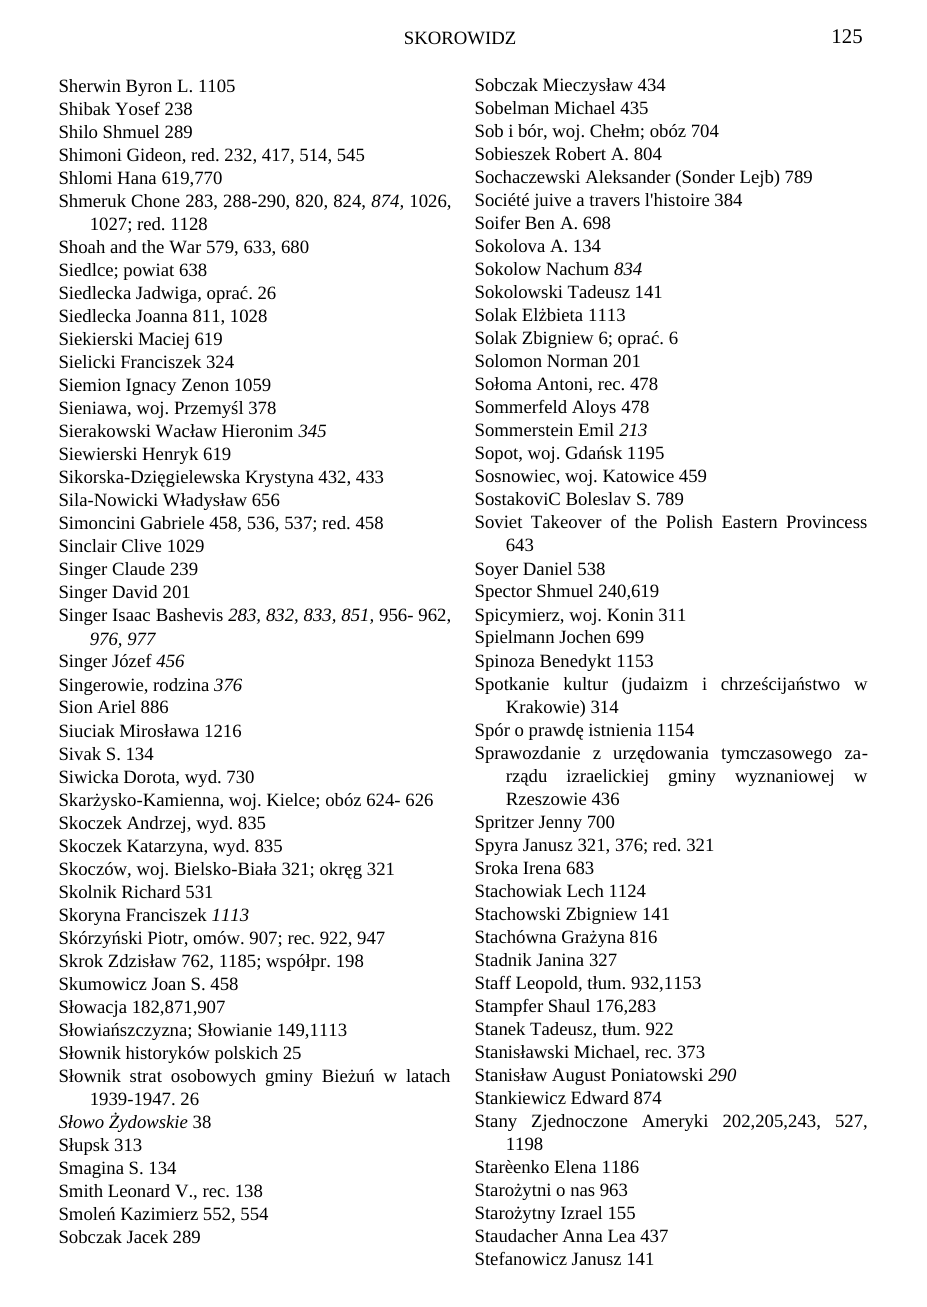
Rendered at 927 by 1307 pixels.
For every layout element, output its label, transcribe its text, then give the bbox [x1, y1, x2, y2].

text Skoczek Andrzej, wyd. 835 [58, 812, 451, 833]
text Skoryna Franciszek 1113 [58, 904, 451, 925]
text SostakoviC Boleslav S. 789 [474, 488, 868, 510]
text Simoncini Gabriele 458, 536, 537; red. 458 [58, 512, 451, 534]
text Spyra Janusz 321, 376; red. 321 [474, 834, 868, 855]
text Spector Shmuel 240,619 [474, 580, 868, 602]
text Sivak S. 134 [58, 742, 451, 764]
text Smith Leonard V., rec. 138 [58, 1180, 451, 1201]
text Sommerstein Emil 213 [474, 419, 868, 441]
text Sierakowski Wacław Hieronim 345 [58, 420, 451, 442]
text Sobczak Mieczysław 434 [474, 74, 868, 96]
text Sroka Irena 683 [474, 857, 868, 878]
text SKOROWIDZ [404, 27, 520, 48]
text Sosnowiec, woj. Katowice 459 [474, 465, 868, 487]
text Słupsk 313 [58, 1134, 451, 1155]
text Starożytni o nas 963 [474, 1179, 868, 1201]
text Sprawozdanie z urzędowania tymczasowego za­rządu izraelickiej gminy wyznaniowej w Rzeszowie 436 [474, 742, 868, 809]
text Solak Elżbieta 1113 [474, 304, 868, 326]
text Skórzyński Piotr, omów. 907; rec. 922, 947 [58, 927, 451, 948]
text Stachowiak Lech 1124 [474, 880, 868, 901]
text Słownik strat osobowych gminy Bieżuń w latach 1939-1947. 26 [58, 1065, 451, 1109]
text Shmeruk Chone 283, 288-290, 820, 824, 874, 1026, 1027; red. 1128 [58, 190, 451, 234]
text Słowiańszczyzna; Słowianie 149,1113 [58, 1019, 451, 1040]
text Sobczak Jacek 289 [58, 1226, 451, 1247]
text Sopot, woj. Gdańsk 1195 [474, 442, 868, 464]
text Shilo Shmuel 289 [58, 121, 451, 142]
text Siedlecka Joanna 811, 1028 [58, 305, 451, 327]
text Stampfer Shaul 176,283 [474, 995, 868, 1016]
text Stachówna Grażyna 816 [474, 926, 868, 947]
text Soyer Daniel 538 [474, 557, 868, 579]
text Sob i bór, woj. Chełm; obóz 704 [474, 120, 868, 142]
text Spotkanie kultur (judaizm i chrześcijaństwo w Krakowie) 314 [474, 672, 868, 717]
text Sochaczewski Aleksander (Sonder Lejb) 789 [474, 166, 868, 188]
text Siuciak Mirosława 1216 [58, 719, 451, 741]
text Stankiewicz Edward 874 [474, 1087, 868, 1108]
text Sila-Nowicki Władysław 656 [58, 489, 451, 511]
text Sielicki Franciszek 324 [58, 351, 451, 373]
text Siekierski Maciej 619 [58, 328, 451, 350]
text Smoleń Kazimierz 552, 554 [58, 1203, 451, 1224]
text Shimoni Gideon, red. 232, 417, 514, 545 [58, 144, 451, 166]
text Solak Zbigniew 6; oprać. 6 [474, 327, 868, 349]
text Staff Leopold, tłum. 932,1153 [474, 972, 868, 993]
text Stefanowicz Janusz 141 [474, 1248, 868, 1269]
text Spielmann Jochen 699 [474, 626, 868, 648]
text Siwicka Dorota, wyd. 730 [58, 766, 451, 787]
text Siedlecka Jadwiga, oprać. 26 [58, 282, 451, 304]
text Sommerfeld Aloys 478 [474, 396, 868, 418]
text Singer David 201 [58, 581, 451, 603]
text Sokolova A. 134 [474, 235, 868, 257]
text Słowacja 182,871,907 [58, 996, 451, 1017]
text Starèenko Elena 1186 [474, 1156, 868, 1177]
text 125 [831, 24, 865, 48]
text Stanisławski Michael, rec. 373 [474, 1041, 868, 1062]
text Stadnik Janina 327 [474, 949, 868, 970]
text Skrok Zdzisław 762, 1185; współpr. 198 Skumowicz Joan S. 458 [58, 950, 451, 994]
text Skolnik Richard 531 [58, 881, 451, 902]
text Sokolowski Tadeusz 141 [474, 281, 868, 303]
text Société juive a travers l'histoire 384 [474, 189, 868, 211]
text Singer Isaac Bashevis 283, 832, 833, 851, 956- 962, 976, 977 [58, 604, 451, 649]
text Stany Zjednoczone Ameryki 202,205,243, 527, 1198 [474, 1110, 868, 1154]
text Shibak Yosef 238 [58, 98, 451, 119]
text Soifer Ben A. 698 [474, 212, 868, 234]
text Słowo Żydowskie 38 [58, 1111, 451, 1132]
text Sobieszek Robert A. 804 [474, 143, 868, 164]
text Siewierski Henryk 619 [58, 443, 451, 465]
text Sherwin Byron L. 1105 [58, 75, 451, 96]
text Sobelman Michael 435 [474, 97, 868, 118]
text Skoczów, woj. Bielsko-Biała 321; okręg 321 [58, 858, 451, 879]
text Spinoza Benedykt 1153 [474, 649, 868, 671]
text Spór o prawdę istnienia 1154 [474, 718, 868, 740]
text Sieniawa, woj. Przemyśl 378 [58, 397, 451, 419]
text Staudacher Anna Lea 437 [474, 1225, 868, 1247]
text Solomon Norman 201 [474, 350, 868, 372]
text Skarżysko-Kamienna, woj. Kielce; obóz 624- 626 [58, 788, 451, 810]
text Spritzer Jenny 700 [474, 811, 868, 832]
text Singer Józef 456 [58, 650, 451, 672]
text Shoah and the War 579, 633, 680 [58, 236, 451, 258]
text Shlomi Hana 619,770 [58, 167, 451, 188]
text Soviet Takeover of the Polish Eastern Provincess 643 [474, 511, 868, 556]
text Spicymierz, woj. Konin 311 [474, 603, 868, 625]
text Stanek Tadeusz, tłum. 922 [474, 1018, 868, 1039]
text Starożytny Izrael 155 [474, 1202, 868, 1223]
text Sołoma Antoni, rec. 478 [474, 373, 868, 395]
text Sikorska-Dzięgielewska Krystyna 432, 433 [58, 466, 451, 488]
text Siedlce; powiat 638 [58, 259, 451, 281]
text Singerowie, rodzina 376 [58, 673, 451, 695]
text Smagina S. 134 [58, 1157, 451, 1178]
text Sion Ariel 886 [58, 696, 451, 718]
text Stachowski Zbigniew 141 [474, 903, 868, 924]
text Skoczek Katarzyna, wyd. 835 [58, 834, 451, 856]
text Sinclair Clive 1029 [58, 535, 451, 557]
text Słownik historyków polskich 25 [58, 1042, 451, 1063]
text Singer Claude 239 [58, 558, 451, 580]
text Siemion Ignacy Zenon 1059 [58, 374, 451, 396]
text Sokolow Nachum 834 [474, 258, 868, 280]
text Stanisław August Poniatowski 290 [474, 1064, 868, 1085]
